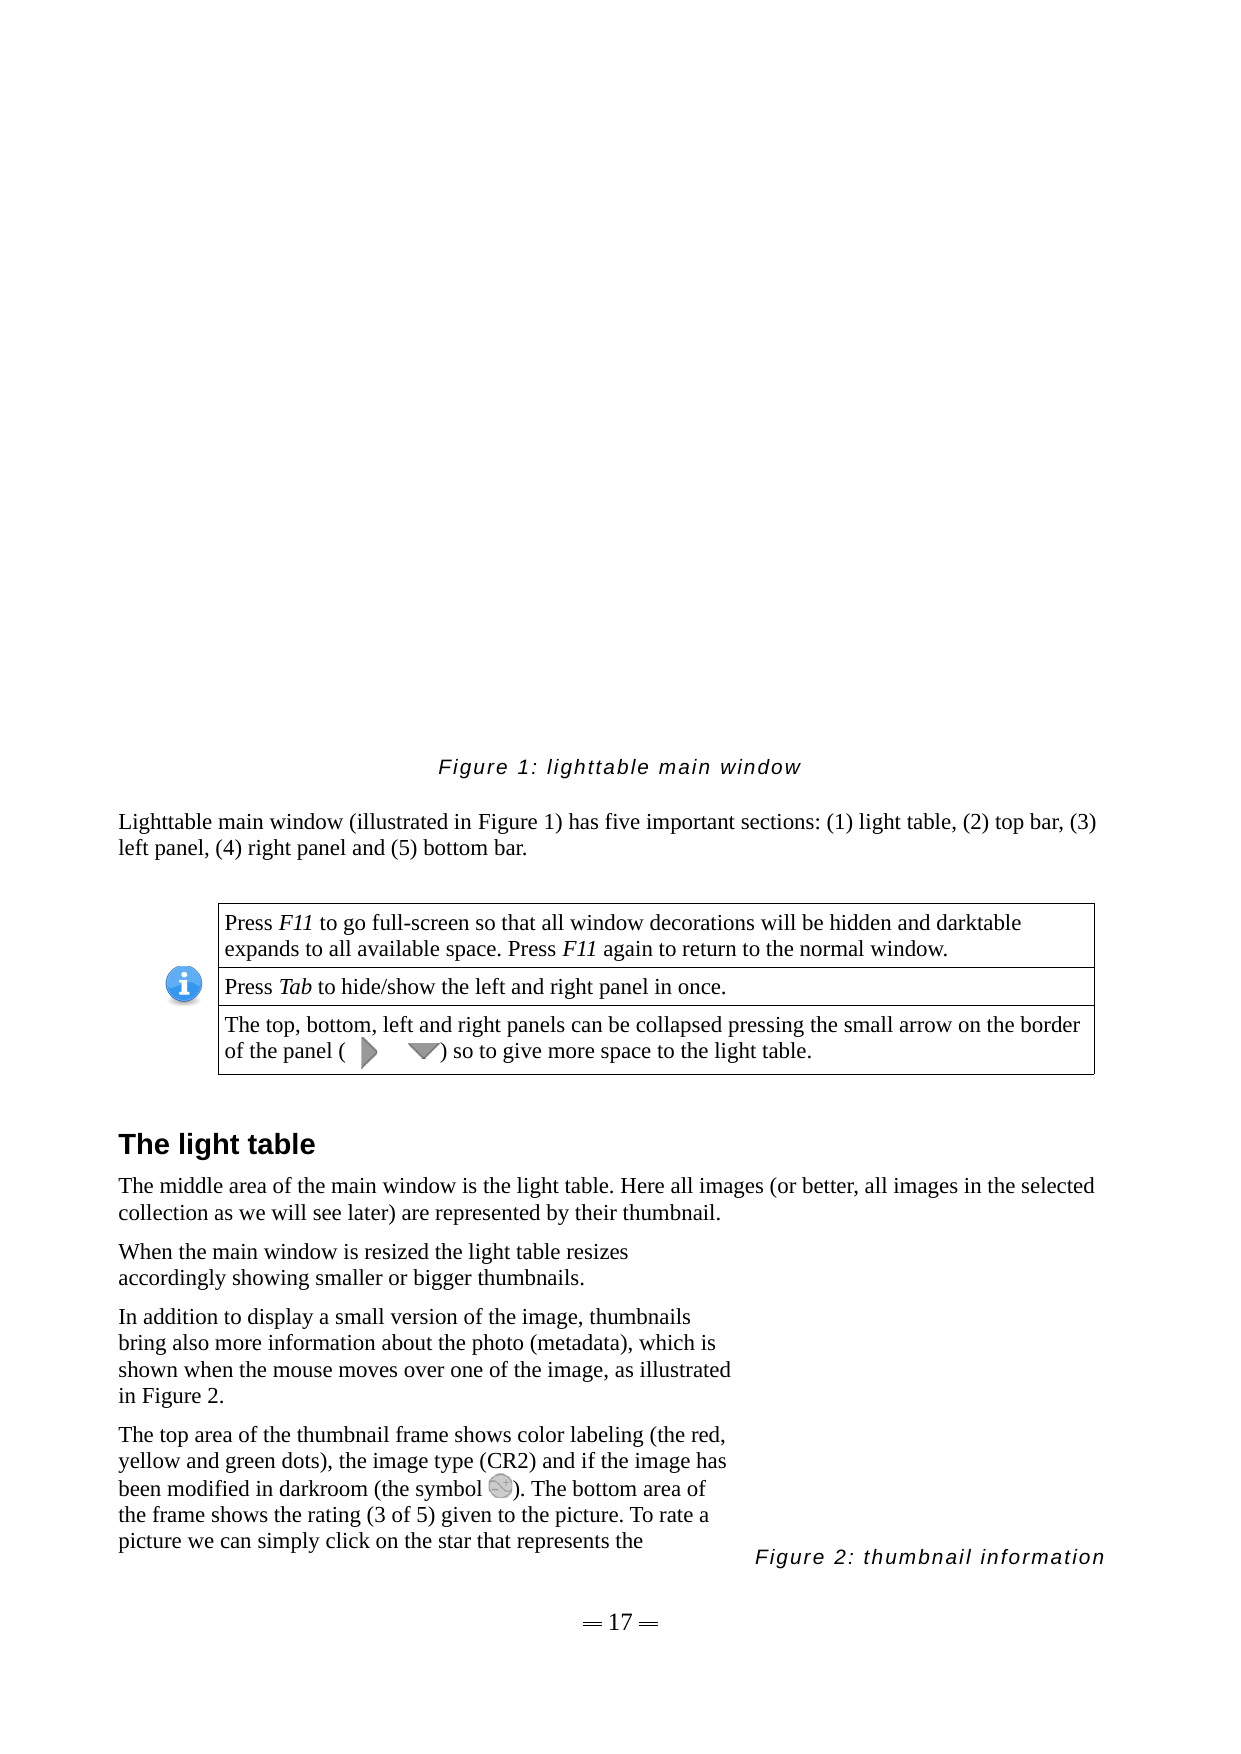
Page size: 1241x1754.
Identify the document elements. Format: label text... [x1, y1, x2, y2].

text Lighttable main window (illustrated in Figure 1) has five important sections: (1) light table, (2) top bar, (3) left panel, (4) right panel and (5) bottom bar. [118, 778, 1122, 861]
text The top area of the thumbnail frame shows color labeling (the red, yellow and green dots), the image type (CR2) and if the image has been modified in darkroom (the symbol ). The bottom area of the frame shows the rating (3 of 5) given to the picture. To rate a picture we can simply click on the star that represents the [118, 1421, 739, 1554]
table_header Press F11 to go full-screen so that all window decorations will be hidden and darktable expands to all available space. Press F11 again to return to the normal window. [219, 904, 1094, 967]
picture [488, 1473, 513, 1498]
picture [408, 1043, 440, 1059]
table_cell Press Tab to hide/show the left and right panel in once. [219, 968, 1094, 1005]
table_header [149, 903, 218, 1074]
text The middle area of the main window is the light table. Here all images (or better, all images in the selected collection as we will see later) are represented by their thumbnail. [118, 1173, 1122, 1228]
text In addition to display a small version of the image, thumbnails bring also more information about the photo (metadata), which is shown when the mouse moves over one of the image, as illustrated in Figure 2. [118, 1303, 739, 1408]
picture [163, 966, 204, 1006]
text Figure 2: thumbnail information [739, 1228, 1122, 1569]
subtitle The light table [118, 1127, 1122, 1161]
table_cell The top, bottom, left and right panels can be collapsed pressing the small arrow on the border of the panel () so to give more space to the light table. [219, 1006, 1094, 1074]
text When the main window is resized the light table resizes accordingly showing smaller or bigger thumbnails. [118, 1238, 739, 1291]
text [118, 113, 1122, 125]
text Figure 1: lighttable main window [118, 125, 1122, 778]
picture [361, 1037, 378, 1069]
